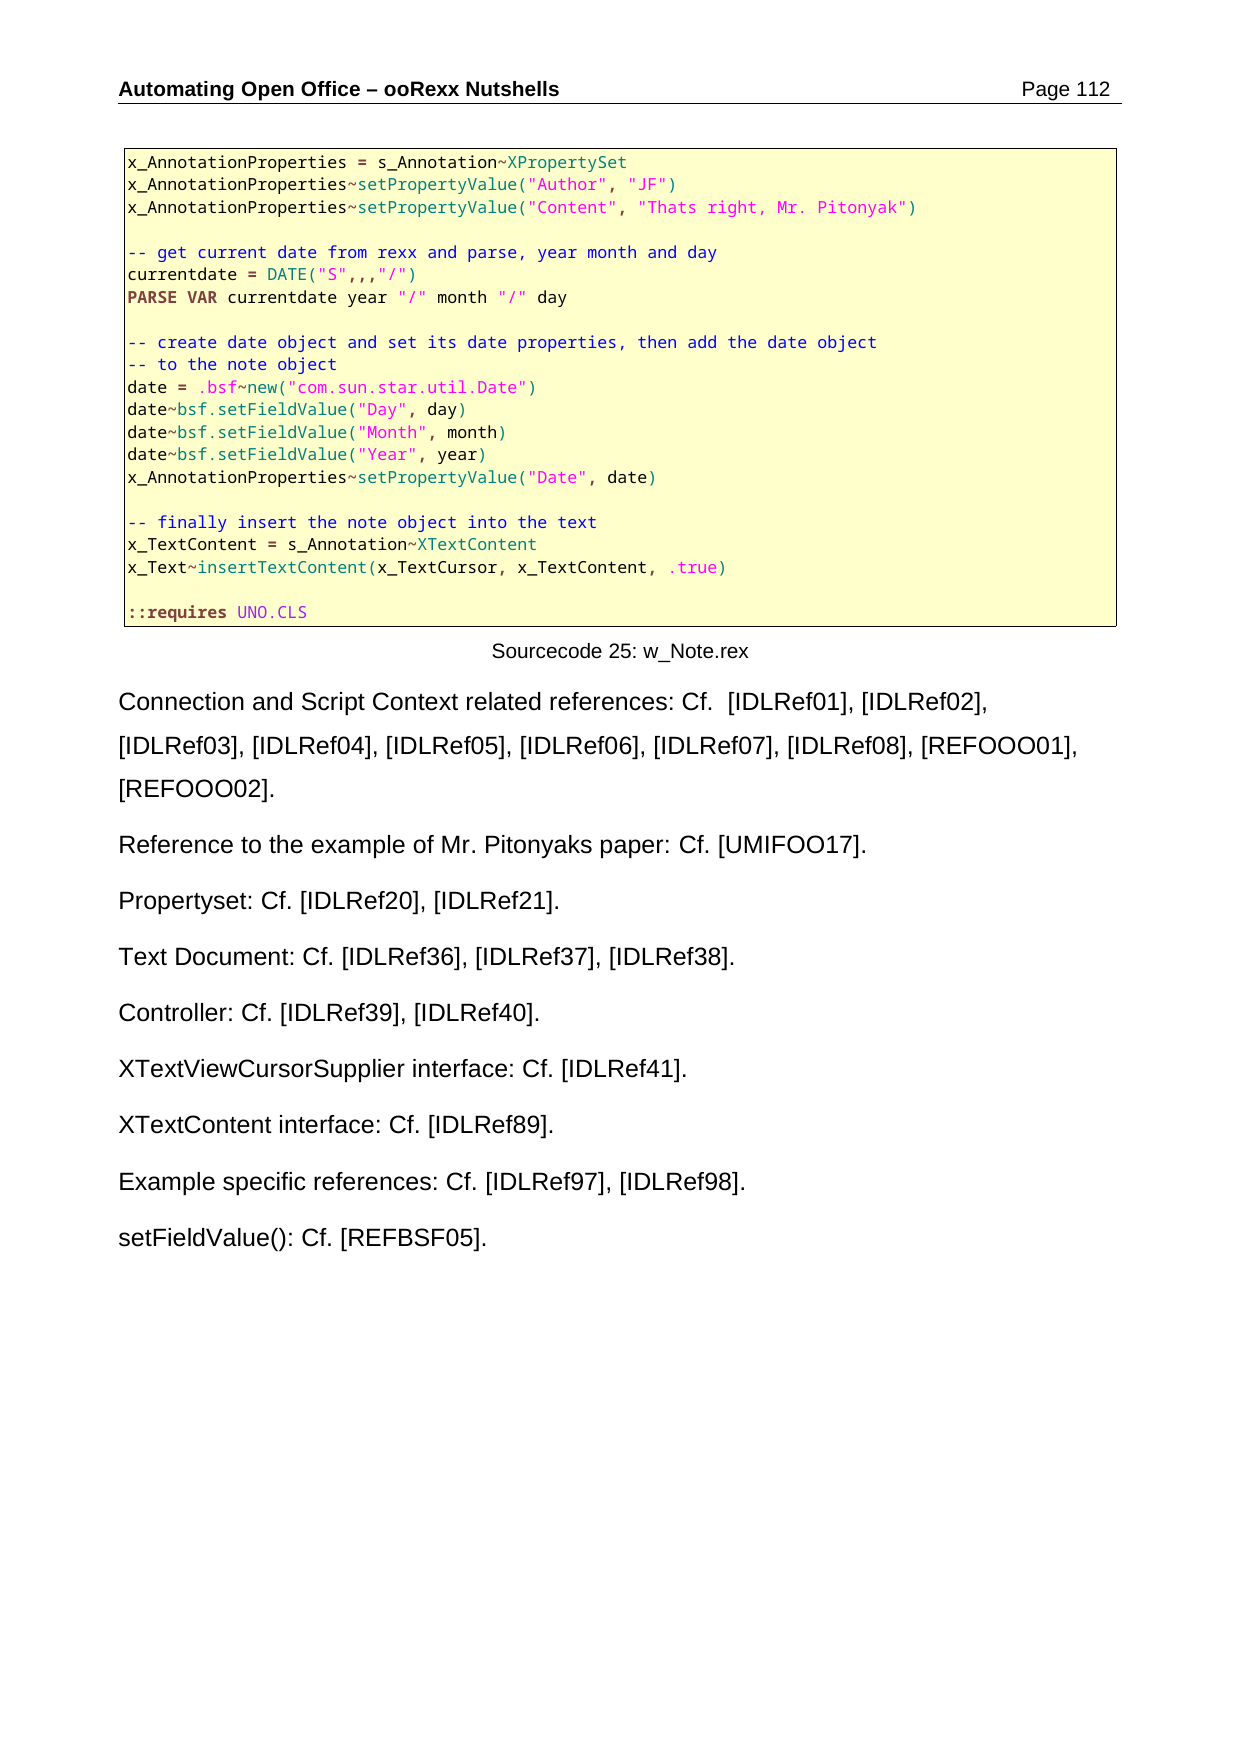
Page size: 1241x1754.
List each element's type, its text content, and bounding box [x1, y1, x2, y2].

text Controller: Cf. [IDLRef39], [IDLRef40]. [118, 998, 1122, 1027]
text Reference to the example of Mr. Pitonyaks paper: Cf. [UMIFOO17]. [118, 830, 1122, 859]
text XTextContent interface: Cf. [IDLRef89]. [118, 1110, 1122, 1139]
text setFieldValue(): Cf. [REFBSF05]. [118, 1222, 1122, 1252]
text Propertyset: Cf. [IDLRef20], [IDLRef21]. [118, 886, 1122, 915]
text Text Document: Cf. [IDLRef36], [IDLRef37], [IDLRef38]. [118, 942, 1122, 971]
text Sourcecode 25: w_Note.rex [118, 639, 1122, 663]
text XTextViewCursorSupplier interface: Cf. [IDLRef41]. [118, 1054, 1122, 1083]
text Connection and Script Context related references: Cf. [IDLRef01], [IDLRef02], [IDLRef03], [IDLRef04], [IDLRef05], [IDLRef06], [IDLRef07], [IDLRef08], [REFOOO01], [REFOOO02]. [118, 687, 1122, 803]
text Example specific references: Cf. [IDLRef97], [IDLRef98]. [118, 1166, 1122, 1196]
text x_AnnotationProperties = s_Annotation~XPropertySet x_AnnotationProperties~setPropertyValue("Author", "JF") x_AnnotationProperties~setPropertyValue("Content", "Thats right, Mr. Pitonyak") -- get current date from rexx and parse, year month and day currentdate = DATE("S",,,"/") PARSE VAR currentdate year "/" month "/" day -- create date object and set its date properties, then add the date object -- to the note object date = .bsf~new("com.sun.star.util.Date") date~bsf.setFieldValue("Day", day) date~bsf.setFieldValue("Month", month) date~bsf.setFieldValue("Year", year) x_AnnotationProperties~setPropertyValue("Date", date) -- finally insert the note object into the text x_TextContent = s_Annotation~XTextContent x_Text~insertTextContent(x_TextCursor, x_TextContent, .true) ::requires UNO.CLS [125, 149, 1116, 626]
